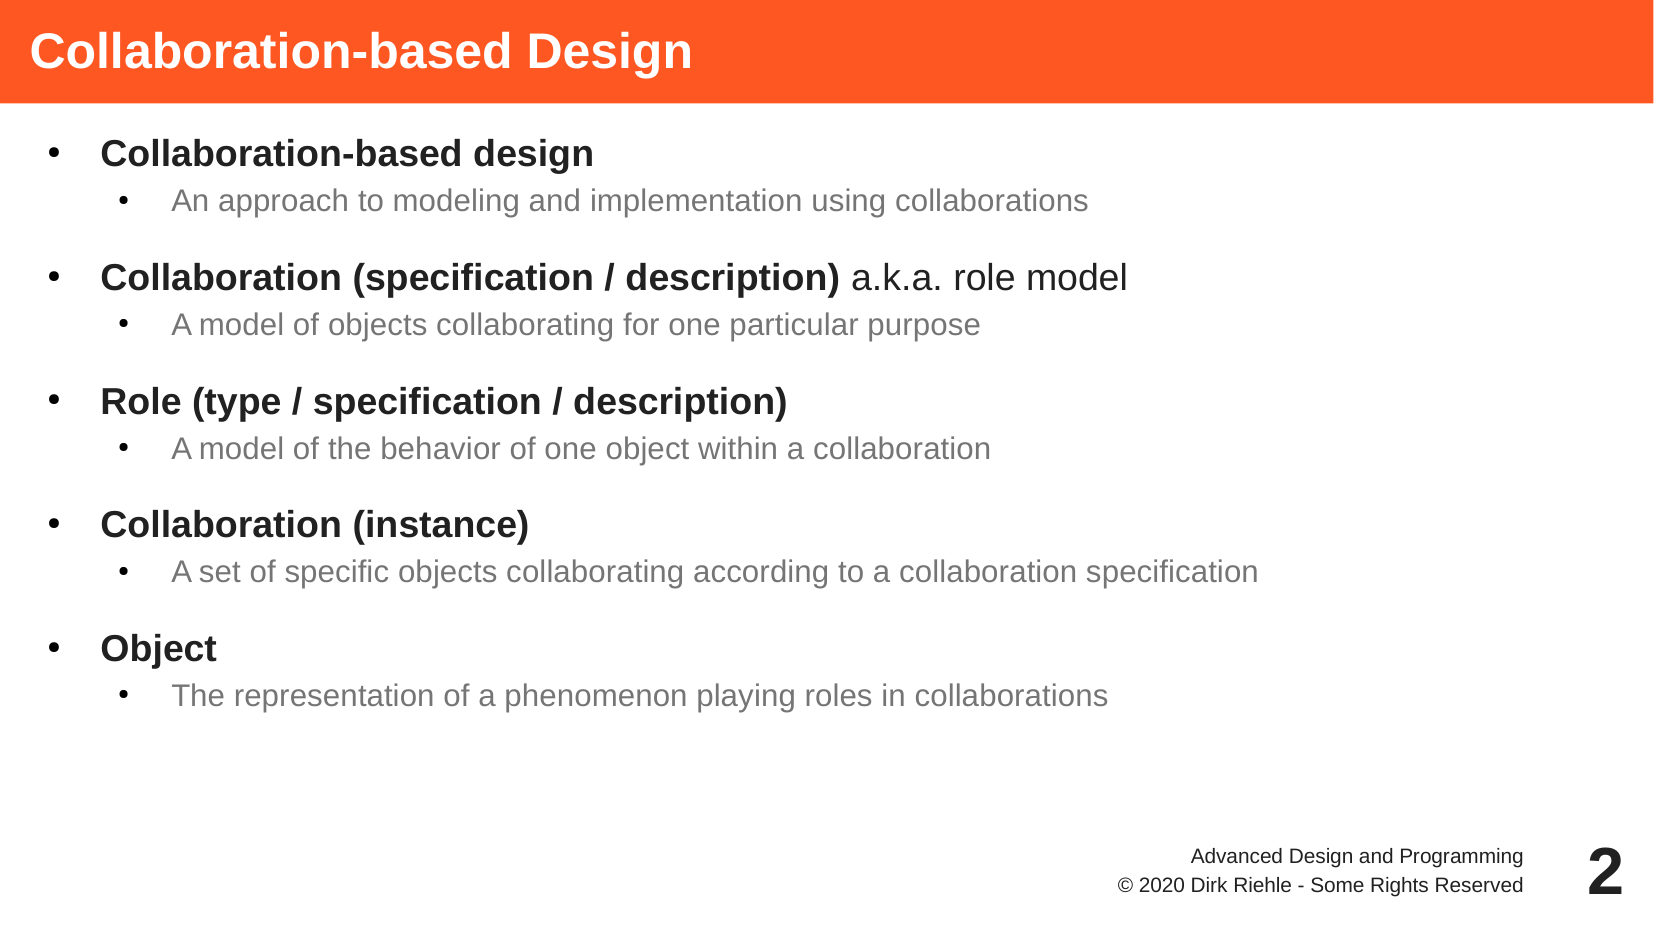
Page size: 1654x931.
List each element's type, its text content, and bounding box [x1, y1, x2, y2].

list Collaboration-based design An approach to modeling and implementation using collaborations Collaboration (specification / description) a.k.a. role model A model of objects collaborating for one particular purpose Role (type / specification / description) A model of the behavior of one object within a collaboration Collaboration (instance) A set of specific objects collaborating according to a collaboration specification Object The representation of a phenomenon playing roles in collaborations [29, 132, 1625, 813]
title Collaboration-based Design [0, 0, 1654, 104]
